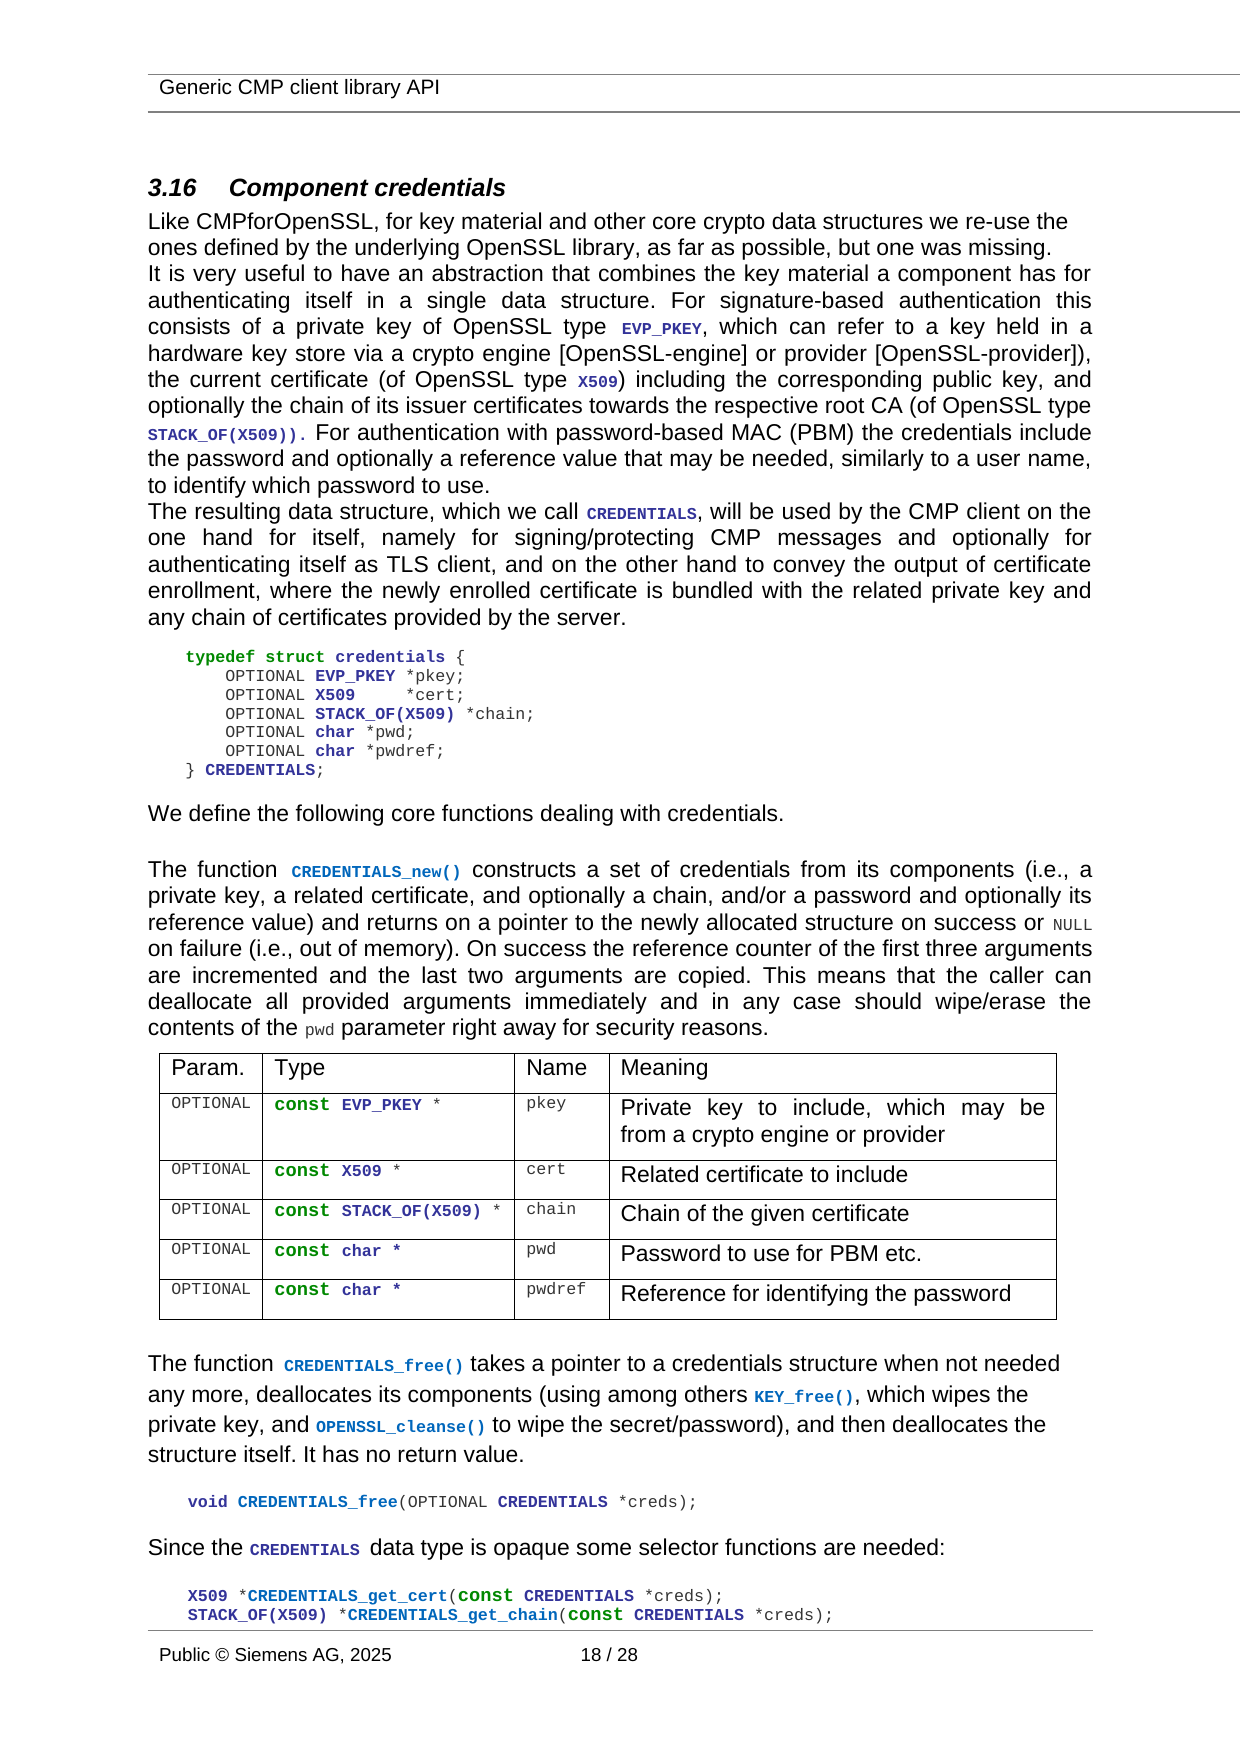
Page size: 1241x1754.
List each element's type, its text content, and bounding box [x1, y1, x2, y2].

text OPTIONAL char *pwdref; [185, 743, 1092, 762]
table_header Param. [160, 1054, 262, 1093]
list void CREDENTIALS_free(OPTIONAL CREDENTIALS *creds); [148, 1493, 1092, 1512]
table_header Meaning [610, 1054, 1056, 1093]
text STACK_OF(X509) *CREDENTIALS_get_chain(const CREDENTIALS *creds); [148, 1606, 1092, 1624]
table_cell const char * [263, 1280, 514, 1319]
subtitle Component credentials [148, 173, 1092, 201]
table_cell const STACK_OF(X509) * [263, 1200, 514, 1239]
table_cell Private key to include, which may be from a crypto engine or provider [610, 1094, 1056, 1159]
table_cell OPTIONAL [160, 1161, 262, 1199]
text OPTIONAL EVP_PKEY *pkey; [185, 667, 1092, 686]
text The resulting data structure, which we call CREDENTIALS, will be used by the CMP client on the one hand for itself, namely for signing/protecting CMP messages and optionally for authenticating itself as TLS client, and on the other hand to convey the output of certificate enrollment, where the newly enrolled certificate is bundled with the related private key and any chain of certificates provided by the server. [148, 498, 1092, 630]
table_cell Related certificate to include [610, 1161, 1056, 1199]
table_cell const EVP_PKEY * [263, 1094, 514, 1159]
text Since the CREDENTIALS data type is opaque some selector functions are needed: [148, 1534, 1092, 1586]
text } CREDENTIALS; [185, 762, 1092, 781]
table_cell pkey [515, 1094, 609, 1159]
table_header Name [515, 1054, 609, 1093]
table_cell Password to use for PBM etc. [610, 1240, 1056, 1279]
table_cell pwd [515, 1240, 609, 1279]
table_cell const char * [263, 1240, 514, 1279]
text OPTIONAL X509 *cert; [185, 686, 1092, 705]
text OPTIONAL char *pwd; [185, 724, 1092, 743]
table_cell OPTIONAL [160, 1280, 262, 1319]
table_cell cert [515, 1161, 609, 1199]
text typedef struct credentials { [185, 649, 1092, 667]
text OPTIONAL STACK_OF(X509) *chain; [185, 705, 1092, 724]
table_cell chain [515, 1200, 609, 1239]
text Like CMPforOpenSSL, for key material and other core crypto data structures we re-use the ones defined by the underlying OpenSSL library, as far as possible, but one was missing. [148, 208, 1092, 260]
text We define the following core functions dealing with credentials. [148, 799, 1092, 826]
table_header Type [263, 1054, 514, 1093]
table_cell OPTIONAL [160, 1200, 262, 1239]
text It is very useful to have an abstraction that combines the key material a component has for authenticating itself in a single data structure. For signature-based authentication this consists of a private key of OpenSSL type EVP_PKEY, which can refer to a key held in a hardware key store via a crypto engine [OpenSSL-engine] or provider [OpenSSL-provider]), the current certificate (of OpenSSL type X509) including the corresponding public key, and optionally the chain of its issuer certificates towards the respective root CA (of OpenSSL type STACK_OF(X509)). For authentication with password-based MAC (PBM) the credentials include the password and optionally a reference value that may be needed, similarly to a user name, to identify which password to use. [148, 260, 1092, 498]
table_cell Reference for identifying the password [610, 1280, 1056, 1319]
table_cell Chain of the given certificate [610, 1200, 1056, 1239]
table_cell OPTIONAL [160, 1094, 262, 1159]
list The function CREDENTIALS_free() takes a pointer to a credentials structure when not needed any more, deallocates its components (using among others KEY_free(), which wipes the private key, and OPENSSL_cleanse() to wipe the secret/password), and then deallocates the structure itself. It has no return value. [148, 1350, 1092, 1468]
table_cell const X509 * [263, 1161, 514, 1199]
table_cell pwdref [515, 1280, 609, 1319]
list The function CREDENTIALS_new() constructs a set of credentials from its components (i.e., a private key, a related certificate, and optionally a chain, and/or a password and optionally its reference value) and returns on a pointer to the newly allocated structure on success or NULL on failure (i.e., out of memory). On success the reference counter of the first three arguments are incremented and the last two arguments are copied. This means that the caller can deallocate all provided arguments immediately and in any case should wipe/erase the contents of the pwd parameter right away for security reasons. [148, 856, 1092, 1041]
table_cell OPTIONAL [160, 1240, 262, 1279]
text X509 *CREDENTIALS_get_cert(const CREDENTIALS *creds); [148, 1586, 1092, 1606]
